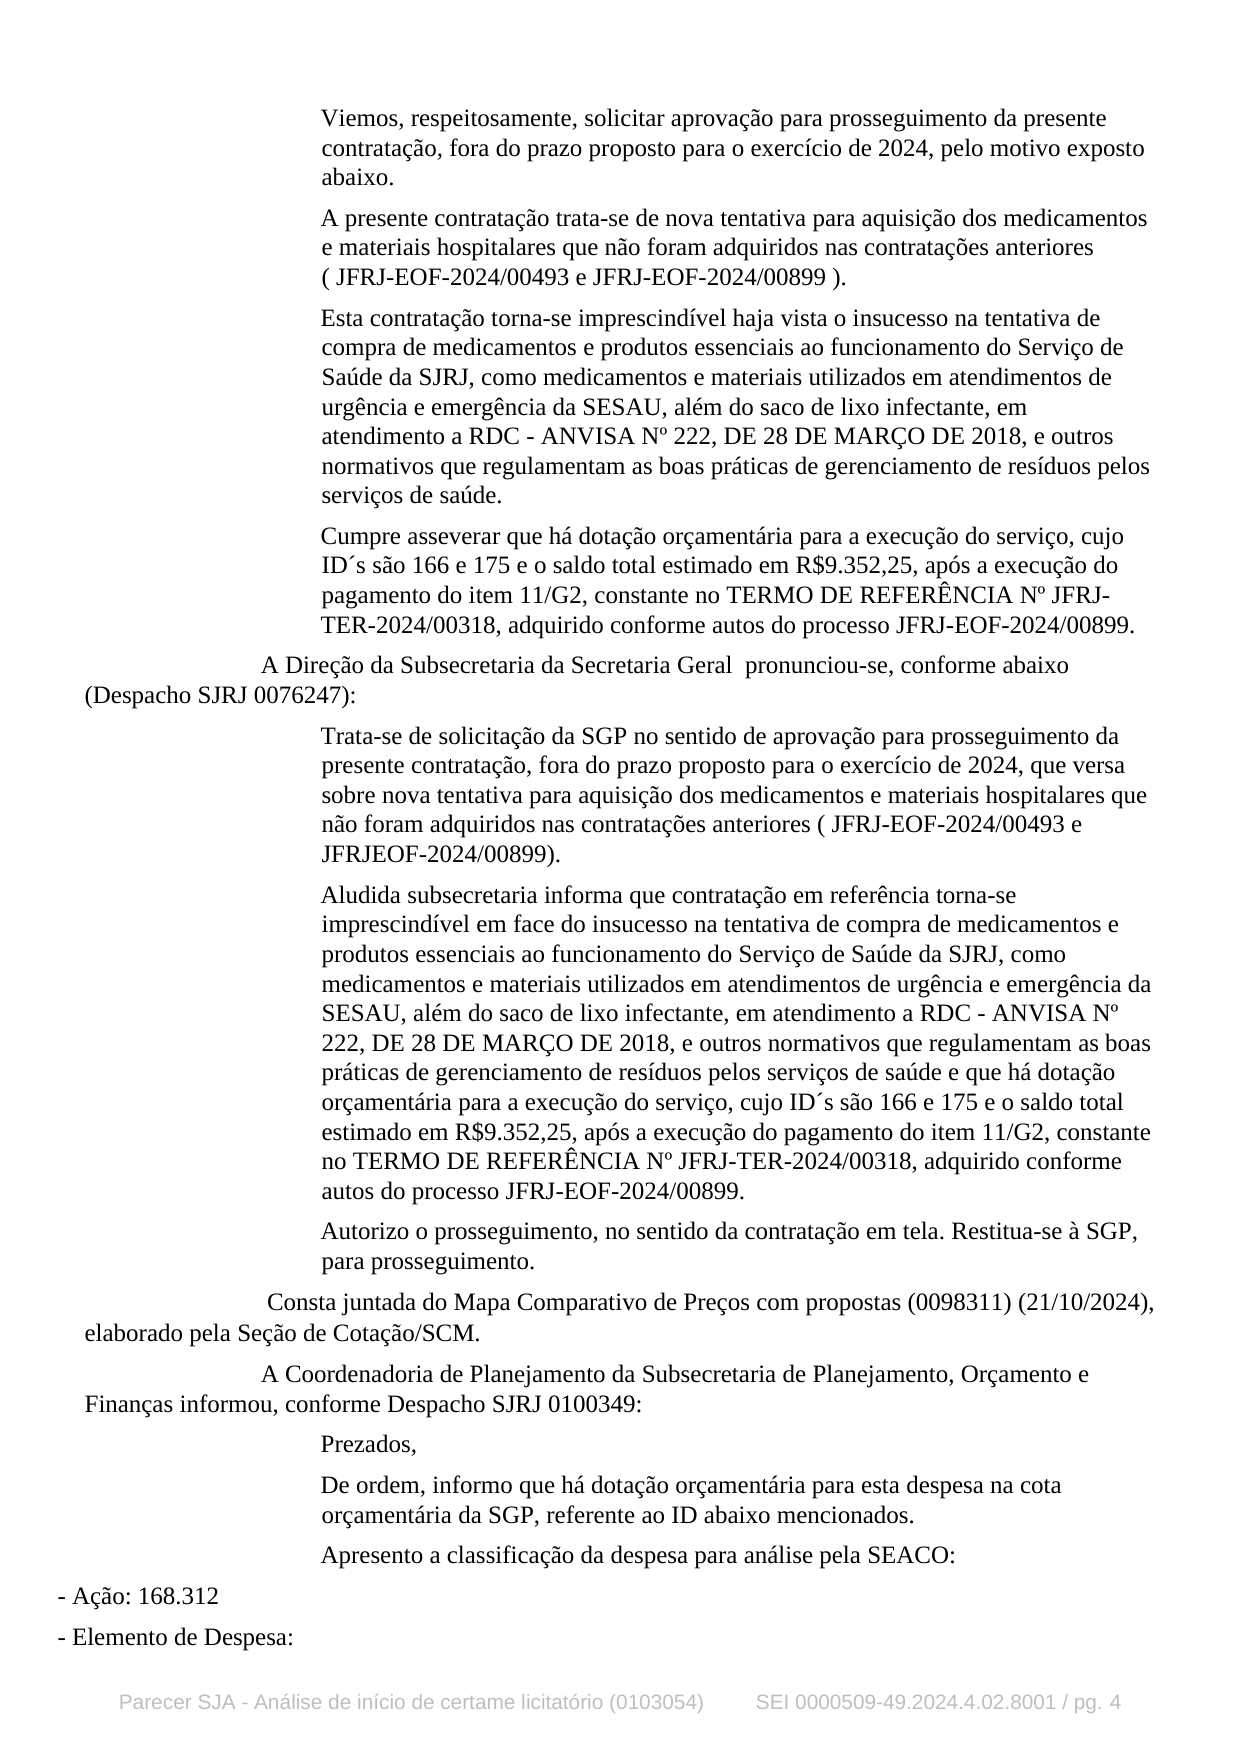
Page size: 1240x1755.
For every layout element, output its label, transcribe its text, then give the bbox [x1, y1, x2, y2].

text Esta contratação torna-se imprescindível haja vista o insucesso na tentativa de compra de medicamentos e produtos essenciais ao funcionamento do Serviço de Saúde da SJRJ, como medicamentos e materiais utilizados em atendimentos de urgência e emergência da SESAU, além do saco de lixo infectante, em atendimento a RDC - ANVISA Nº 222, DE 28 DE MARÇO DE 2018, e outros normativos que regulamentam as boas práticas de gerenciamento de resíduos pelos serviços de saúde. [320, 303, 1153, 509]
text elaborado pela Seção de Cotação/SCM. [84, 1318, 1153, 1347]
text TER-2024/00318, adquirido conforme autos do processo JFRJ-EOF-2024/00899. [320, 610, 1153, 638]
text A presente contratação trata-se de nova tentativa para aquisição dos medicamentos e materiais hospitalares que não foram adquiridos nas contratações anteriores ( JFRJ-EOF-2024/00493 e JFRJ-EOF-2024/00899 ). [320, 203, 1153, 291]
text A Coordenadoria de Planejamento da Subsecretaria de Planejamento, Orçamento e Finanças informou, conforme Despacho SJRJ 0100349: [84, 1359, 1153, 1417]
text Viemos, respeitosamente, solicitar aprovação para prosseguimento da presente contratação, fora do prazo proposto para o exercício de 2024, pelo motivo exposto abaixo. [320, 103, 1153, 191]
text Autorizo o prosseguimento, no sentido da contratação em tela. Restitua-se à SGP, para prosseguimento. [320, 1216, 1153, 1275]
text Cumpre asseverar que há dotação orçamentária para a execução do serviço, cujo ID´s são 166 e 175 e o saldo total estimado em R$9.352,25, após a execução do pagamento do item 11/G2, constante no TERMO DE REFERÊNCIA Nº JFRJ- [320, 521, 1153, 609]
text De ordem, informo que há dotação orçamentária para esta despesa na cota orçamentária da SGP, referente ao ID abaixo mencionados. [320, 1470, 1153, 1528]
text Aludida subsecretaria informa que contratação em referência torna-se imprescindível em face do insucesso na tentativa de compra de medicamentos e produtos essenciais ao funcionamento do Serviço de Saúde da SJRJ, como medicamentos e materiais utilizados em atendimentos de urgência e emergência da SESAU, além do saco de lixo infectante, em atendimento a RDC - ANVISA Nº 222, DE 28 DE MARÇO DE 2018, e outros normativos que regulamentam as boas práticas de gerenciamento de resíduos pelos serviços de saúde e que há dotação orçamentária para a execução do serviço, cujo ID´s são 166 e 175 e o saldo total estimado em R$9.352,25, após a execução do pagamento do item 11/G2, constante no TERMO DE REFERÊNCIA Nº JFRJ-TER-2024/00318, adquirido conforme autos do processo JFRJ-EOF-2024/00899. [320, 880, 1153, 1204]
list Elemento de Despesa: [57, 1622, 1153, 1651]
text Apresento a classificação da despesa para análise pela SEACO: [320, 1540, 1153, 1569]
text A Direção da Subsecretaria da Secretaria Geral pronunciou-se, conforme abaixo (Despacho SJRJ 0076247): [84, 651, 1153, 709]
text Consta juntada do Mapa Comparativo de Preços com propostas (0098311) (21/10/2024), [72, 1287, 1155, 1316]
text Prezados, [320, 1429, 1153, 1458]
text Trata-se de solicitação da SGP no sentido de aprovação para prosseguimento da presente contratação, fora do prazo proposto para o exercício de 2024, que versa sobre nova tentativa para aquisição dos medicamentos e materiais hospitalares que não foram adquiridos nas contratações anteriores ( JFRJ-EOF-2024/00493 e JFRJEOF-2024/00899). [320, 721, 1153, 868]
list Ação: 168.312 [57, 1581, 1153, 1610]
